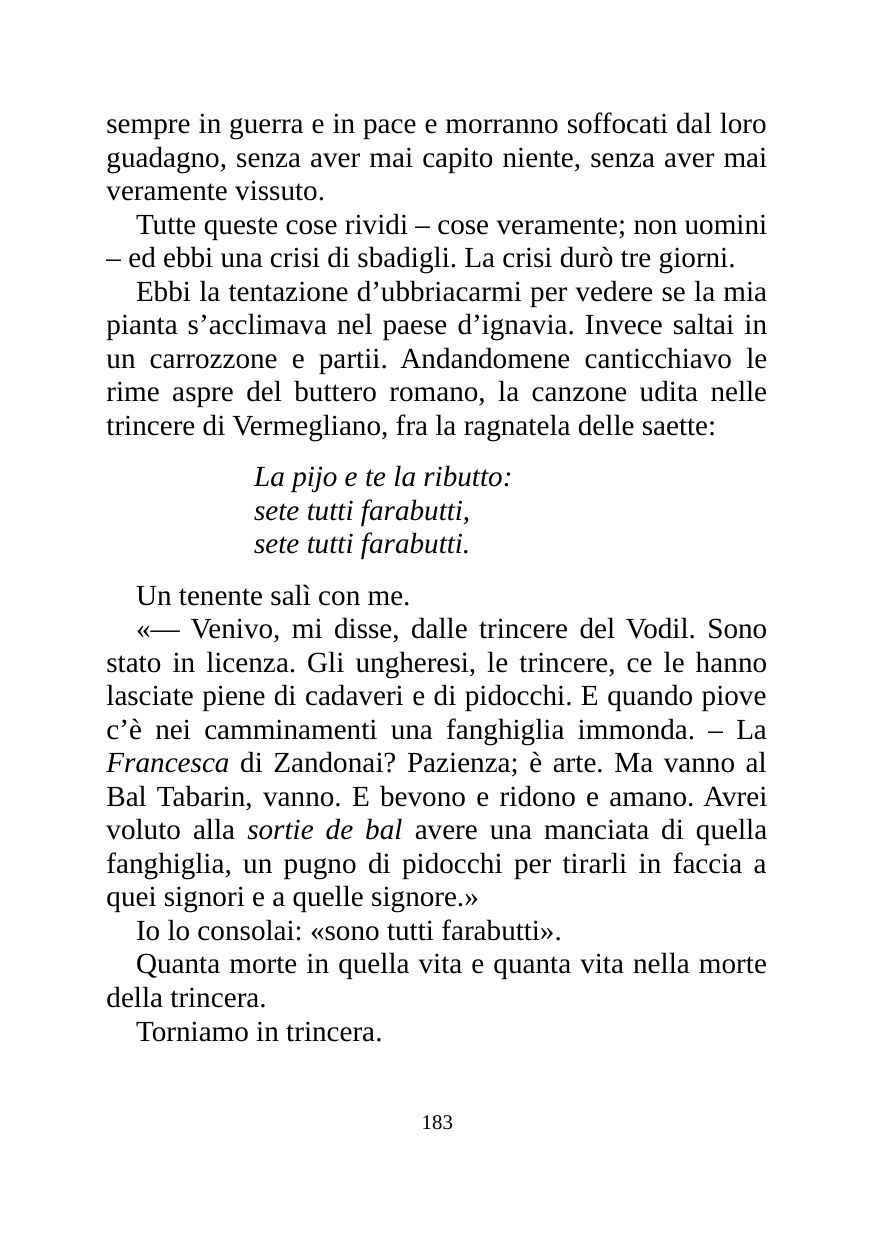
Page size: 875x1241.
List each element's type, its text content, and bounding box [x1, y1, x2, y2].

text Ebbi la tentazione d’ubbriacarmi per vedere se la mia pianta s’acclimava nel paese d’ignavia. Invece saltai in un carrozzone e partii. Andandomene canticchiavo le rime aspre del buttero romano, la canzone udita nelle trincere di Vermegliano, fra la ragnatela delle saette: [106, 274, 768, 442]
text Tutte queste cose rividi – cose veramente; non uomini – ed ebbi una crisi di sbadigli. La crisi durò tre giorni. [106, 207, 768, 274]
text Un tenente salì con me. [106, 578, 768, 611]
text Torniamo in trincera. [106, 1014, 768, 1047]
text sempre in guerra e in pace e morranno soffocati dal loro guadagno, senza aver mai capito niente, senza aver mai veramente vissuto. [106, 106, 768, 207]
text La pijo e te la ributto: sete tutti farabutti, sete tutti farabutti. [254, 459, 768, 560]
text Io lo consolai: «sono tutti farabutti». [106, 913, 768, 947]
text Quanta morte in quella vita e quanta vita nella morte della trincera. [106, 947, 768, 1014]
text «— Venivo, mi disse, dalle trincere del Vodil. Sono stato in licenza. Gli ungheresi, le trincere, ce le hanno lasciate piene di cadaveri e di pidocchi. E quando piove c’è nei camminamenti una fanghiglia immonda. – La Francesca di Zandonai? Pazienza; è arte. Ma vanno al Bal Tabarin, vanno. E bevono e ridono e amano. Avrei voluto alla sortie de bal avere una manciata di quella fanghiglia, un pugno di pidocchi per tirarli in faccia a quei signori e a quelle signore.» [106, 611, 768, 913]
